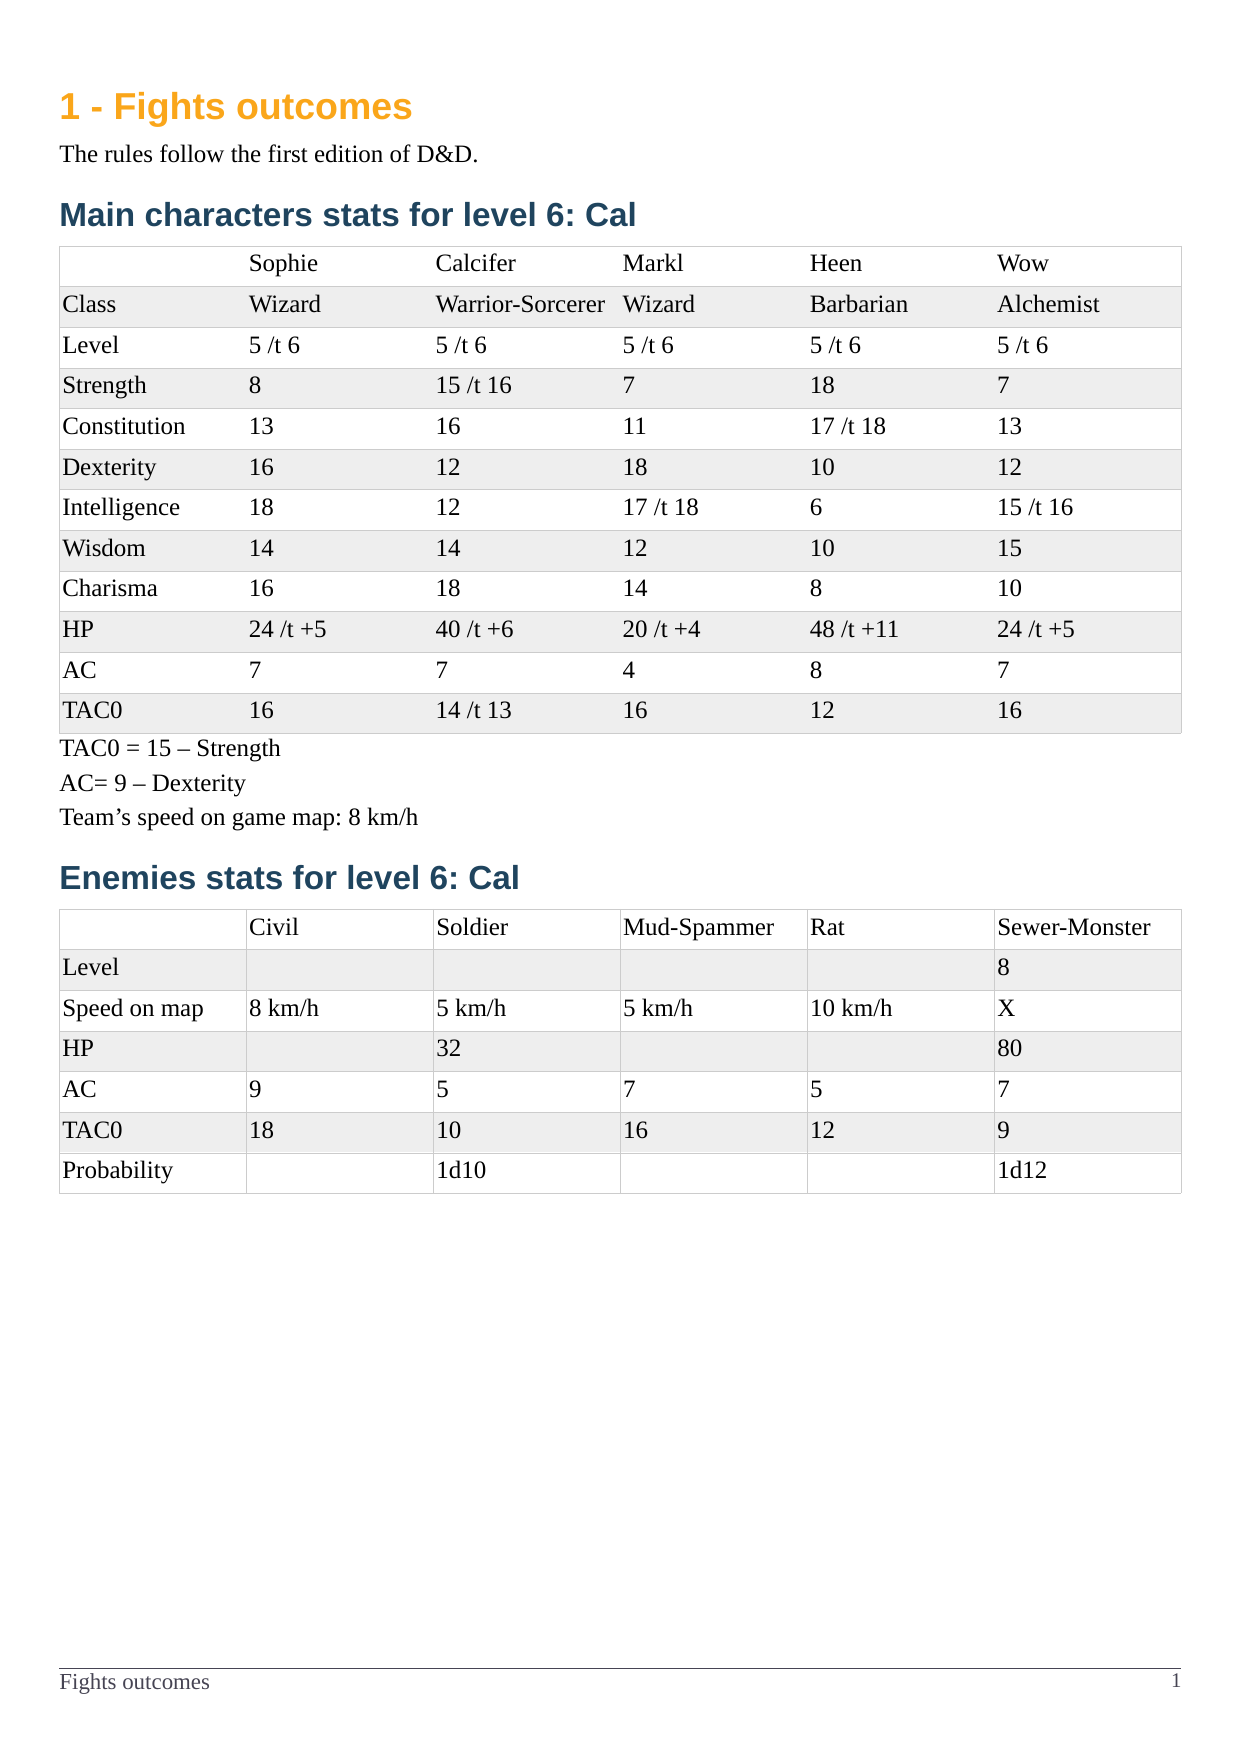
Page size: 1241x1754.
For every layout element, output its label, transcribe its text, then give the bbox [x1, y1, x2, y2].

table_cell Strength [60, 369, 246, 408]
table_header [60, 910, 246, 949]
table_cell 15 [994, 531, 1181, 571]
table_cell 48 /t +11 [807, 612, 994, 652]
table_cell AC [60, 653, 246, 692]
table_cell Alchemist [994, 287, 1181, 327]
table_cell 13 [246, 409, 432, 449]
table_cell 16 [620, 694, 807, 733]
table_cell Class [60, 287, 246, 327]
table_cell 8 [807, 653, 994, 692]
table_cell HP [60, 1032, 246, 1071]
table_cell [808, 950, 994, 990]
table_cell 5 km/h [621, 991, 807, 1031]
table_cell 5 [434, 1072, 620, 1112]
table_cell 12 [433, 490, 619, 530]
table_header Wow [994, 247, 1181, 286]
table_cell 12 [620, 531, 807, 571]
table_cell 7 [995, 1072, 1181, 1112]
table_cell 12 [807, 694, 994, 733]
table_cell 7 [621, 1072, 807, 1112]
table_header Heen [807, 247, 994, 286]
table_cell 20 /t +4 [620, 612, 807, 652]
table_cell 5 /t 6 [433, 328, 619, 367]
table_cell [247, 1032, 433, 1071]
table_cell 80 [995, 1032, 1181, 1071]
subtitle Fights outcomes [59, 84, 1181, 127]
table_cell 18 [247, 1113, 433, 1152]
table_header Soldier [434, 910, 620, 949]
table_header [60, 247, 246, 286]
table_cell 16 [246, 450, 432, 489]
table_cell 32 [434, 1032, 620, 1071]
table_cell 14 [246, 531, 432, 571]
table_cell 7 [246, 653, 432, 692]
table_cell 16 [621, 1113, 807, 1152]
table_cell 9 [995, 1113, 1181, 1152]
table_cell 7 [433, 653, 619, 692]
table_cell Charisma [60, 572, 246, 611]
table_cell Warrior-Sorcerer [433, 287, 619, 327]
text The rules follow the first edition of D&D. [59, 139, 1181, 168]
table_cell 7 [994, 653, 1181, 692]
table_cell Level [60, 950, 246, 990]
subtitle Enemies stats for level 6: Cal [59, 858, 1181, 896]
table_cell 1d10 [434, 1154, 620, 1193]
table_cell 5 /t 6 [994, 328, 1181, 367]
table_cell 12 [433, 450, 619, 489]
table_cell 40 /t +6 [433, 612, 619, 652]
table_cell Wizard [620, 287, 807, 327]
table_cell Dexterity [60, 450, 246, 489]
table_cell [808, 1032, 994, 1071]
table_cell Speed on map [60, 991, 246, 1031]
table_cell 7 [994, 369, 1181, 408]
table_cell 8 km/h [247, 991, 433, 1031]
table_cell Probability [60, 1154, 246, 1193]
table_cell 15 /t 16 [433, 369, 619, 408]
subtitle Main characters stats for level 6: Cal [59, 195, 1181, 233]
table_cell 10 km/h [808, 991, 994, 1031]
table_header Mud-Spammer [621, 910, 807, 949]
table_cell 12 [994, 450, 1181, 489]
table_cell 11 [620, 409, 807, 449]
table_cell 10 [434, 1113, 620, 1152]
table_cell 4 [620, 653, 807, 692]
table_cell AC [60, 1072, 246, 1112]
table_cell 12 [808, 1113, 994, 1152]
table_cell 24 /t +5 [994, 612, 1181, 652]
table_cell 8 [246, 369, 432, 408]
table_cell [621, 1154, 807, 1193]
table_cell 5 /t 6 [620, 328, 807, 367]
table_cell 16 [246, 572, 432, 611]
table_cell 13 [994, 409, 1181, 449]
table_cell 5 [808, 1072, 994, 1112]
table_header Civil [247, 910, 433, 949]
table_cell 17 /t 18 [807, 409, 994, 449]
text TAC0 = 15 – Strength [59, 734, 1181, 762]
table_cell 17 /t 18 [620, 490, 807, 530]
text AC= 9 – Dexterity [59, 768, 1181, 797]
table_cell [621, 1032, 807, 1071]
table_cell 5 km/h [434, 991, 620, 1031]
table_cell 9 [247, 1072, 433, 1112]
table_cell X [995, 991, 1181, 1031]
table_cell Intelligence [60, 490, 246, 530]
table_cell 8 [807, 572, 994, 611]
table_header Rat [808, 910, 994, 949]
table_cell 10 [807, 531, 994, 571]
table_cell 6 [807, 490, 994, 530]
table_cell 10 [994, 572, 1181, 611]
table_cell 24 /t +5 [246, 612, 432, 652]
table_cell [434, 950, 620, 990]
table_cell 8 [995, 950, 1181, 990]
table_cell TAC0 [60, 1113, 246, 1152]
table_cell Level [60, 328, 246, 367]
table_header Calcifer [433, 247, 619, 286]
table_cell [808, 1154, 994, 1193]
table_cell Wisdom [60, 531, 246, 571]
table_cell Constitution [60, 409, 246, 449]
table_cell 14 [433, 531, 619, 571]
table_cell [247, 1154, 433, 1193]
table_cell [247, 950, 433, 990]
table_cell Wizard [246, 287, 432, 327]
table_cell Barbarian [807, 287, 994, 327]
table_cell 16 [246, 694, 432, 733]
table_cell 18 [807, 369, 994, 408]
table_cell 16 [994, 694, 1181, 733]
table_cell 14 /t 13 [433, 694, 619, 733]
table_cell 7 [620, 369, 807, 408]
table_cell 10 [807, 450, 994, 489]
table_cell HP [60, 612, 246, 652]
table_cell [621, 950, 807, 990]
table_cell 16 [433, 409, 619, 449]
table_cell 5 /t 6 [807, 328, 994, 367]
table_cell 5 /t 6 [246, 328, 432, 367]
text Team’s speed on game map: 8 km/h [59, 802, 1181, 831]
table_cell 1d12 [995, 1154, 1181, 1193]
table_cell 18 [246, 490, 432, 530]
table_header Sewer-Monster [995, 910, 1181, 949]
table_cell TAC0 [60, 694, 246, 733]
table_header Markl [620, 247, 807, 286]
table_cell 14 [620, 572, 807, 611]
table_cell 18 [620, 450, 807, 489]
table_cell 18 [433, 572, 619, 611]
table_header Sophie [246, 247, 432, 286]
table_cell 15 /t 16 [994, 490, 1181, 530]
